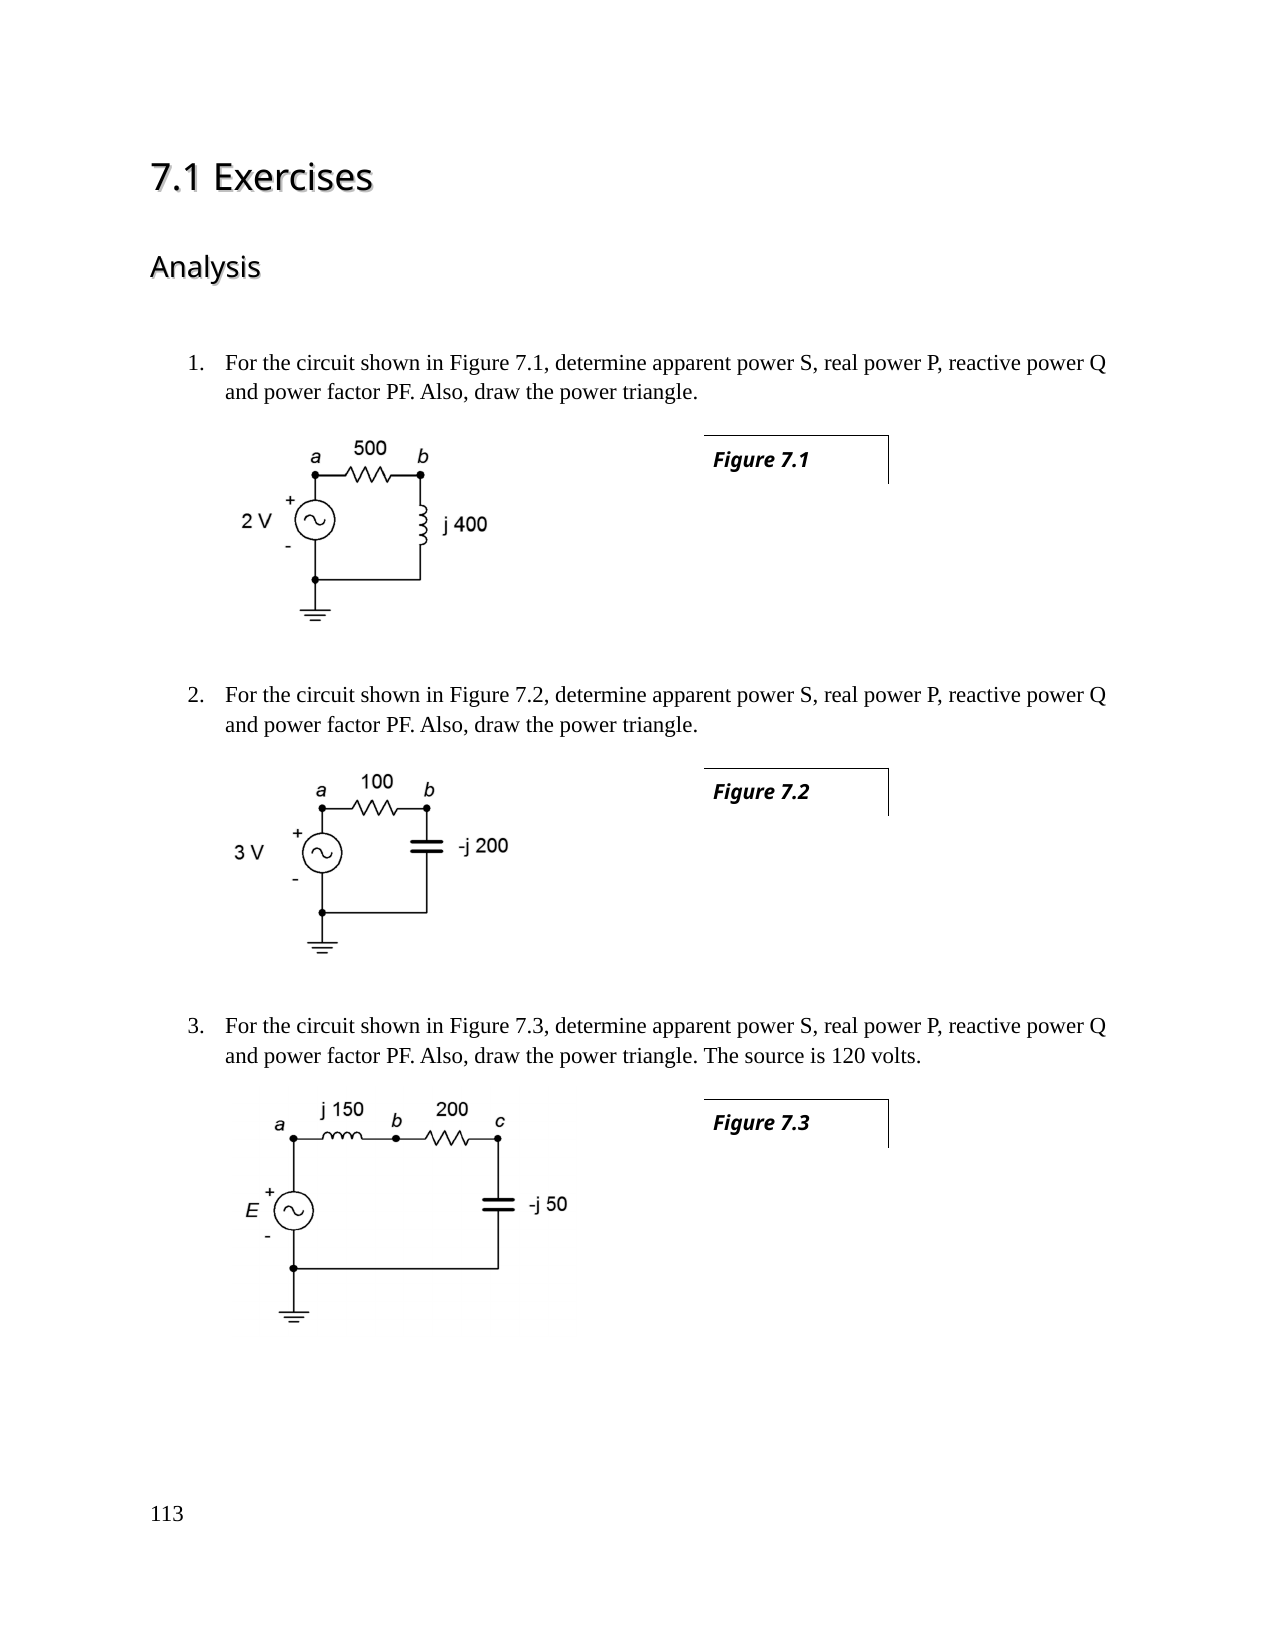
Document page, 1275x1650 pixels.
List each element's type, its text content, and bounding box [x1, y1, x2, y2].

picture [232, 1086, 577, 1337]
text Figure 7.1 [713, 445, 879, 473]
text Figure 7.2 [713, 777, 879, 806]
list For the circuit shown in Figure 7.1, determine apparent power S, real power P, reactive power Q and power factor PF. Also, draw the power triangle. [187, 349, 1125, 404]
picture [229, 422, 500, 637]
picture [222, 755, 522, 969]
text Figure 7.3 [713, 1108, 879, 1137]
subtitle Analysis [150, 247, 1125, 286]
subtitle 7.1 Exercises [150, 150, 1125, 201]
list For the circuit shown in Figure 7.2, determine apparent power S, real power P, reactive power Q and power factor PF. Also, draw the power triangle. [187, 681, 1125, 737]
list For the circuit shown in Figure 7.3, determine apparent power S, real power P, reactive power Q and power factor PF. Also, draw the power triangle. The source is 120 volts. [187, 1013, 1125, 1068]
